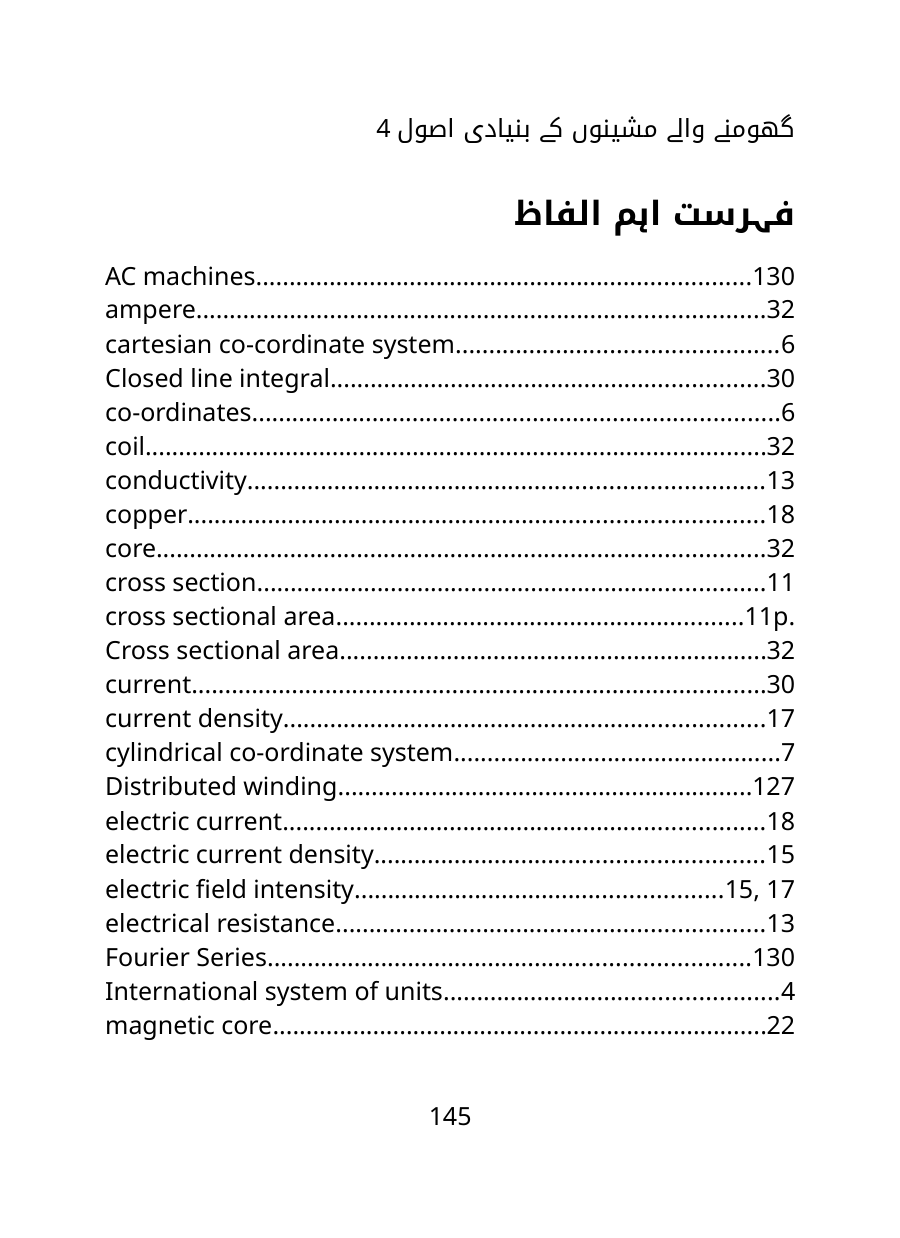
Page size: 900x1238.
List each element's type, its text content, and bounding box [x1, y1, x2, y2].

text conductivity 13 [105, 462, 795, 497]
text cross section 11 [105, 565, 795, 599]
text coil 32 [105, 428, 795, 462]
text ampere 32 [105, 292, 795, 326]
text electric field intensity 15, 17 [105, 871, 795, 905]
text Cross sectional area 32 [105, 633, 795, 667]
text electric current density 15 [105, 837, 795, 871]
text cylindrical co-ordinate system 7 [105, 735, 795, 769]
text cross sectional area 11p. [105, 599, 795, 633]
text electrical resistance 13 [105, 905, 795, 939]
text co-ordinates 6 [105, 394, 795, 428]
text electric current 18 [105, 803, 795, 837]
text Distributed winding 127 [105, 769, 795, 803]
text cartesian co-cordinate system 6 [105, 326, 795, 360]
text current density 17 [105, 701, 795, 735]
text Fourier Series 130 [105, 939, 795, 973]
text copper 18 [105, 497, 795, 531]
text Closed line integral 30 [105, 360, 795, 394]
subtitle فہرست اہم الفاظ [105, 182, 795, 246]
text core 32 [105, 531, 795, 565]
text current 30 [105, 667, 795, 701]
text AC machines 130 [105, 258, 795, 292]
text magnetic core 22 [105, 1007, 795, 1042]
text International system of units 4 [105, 973, 795, 1007]
